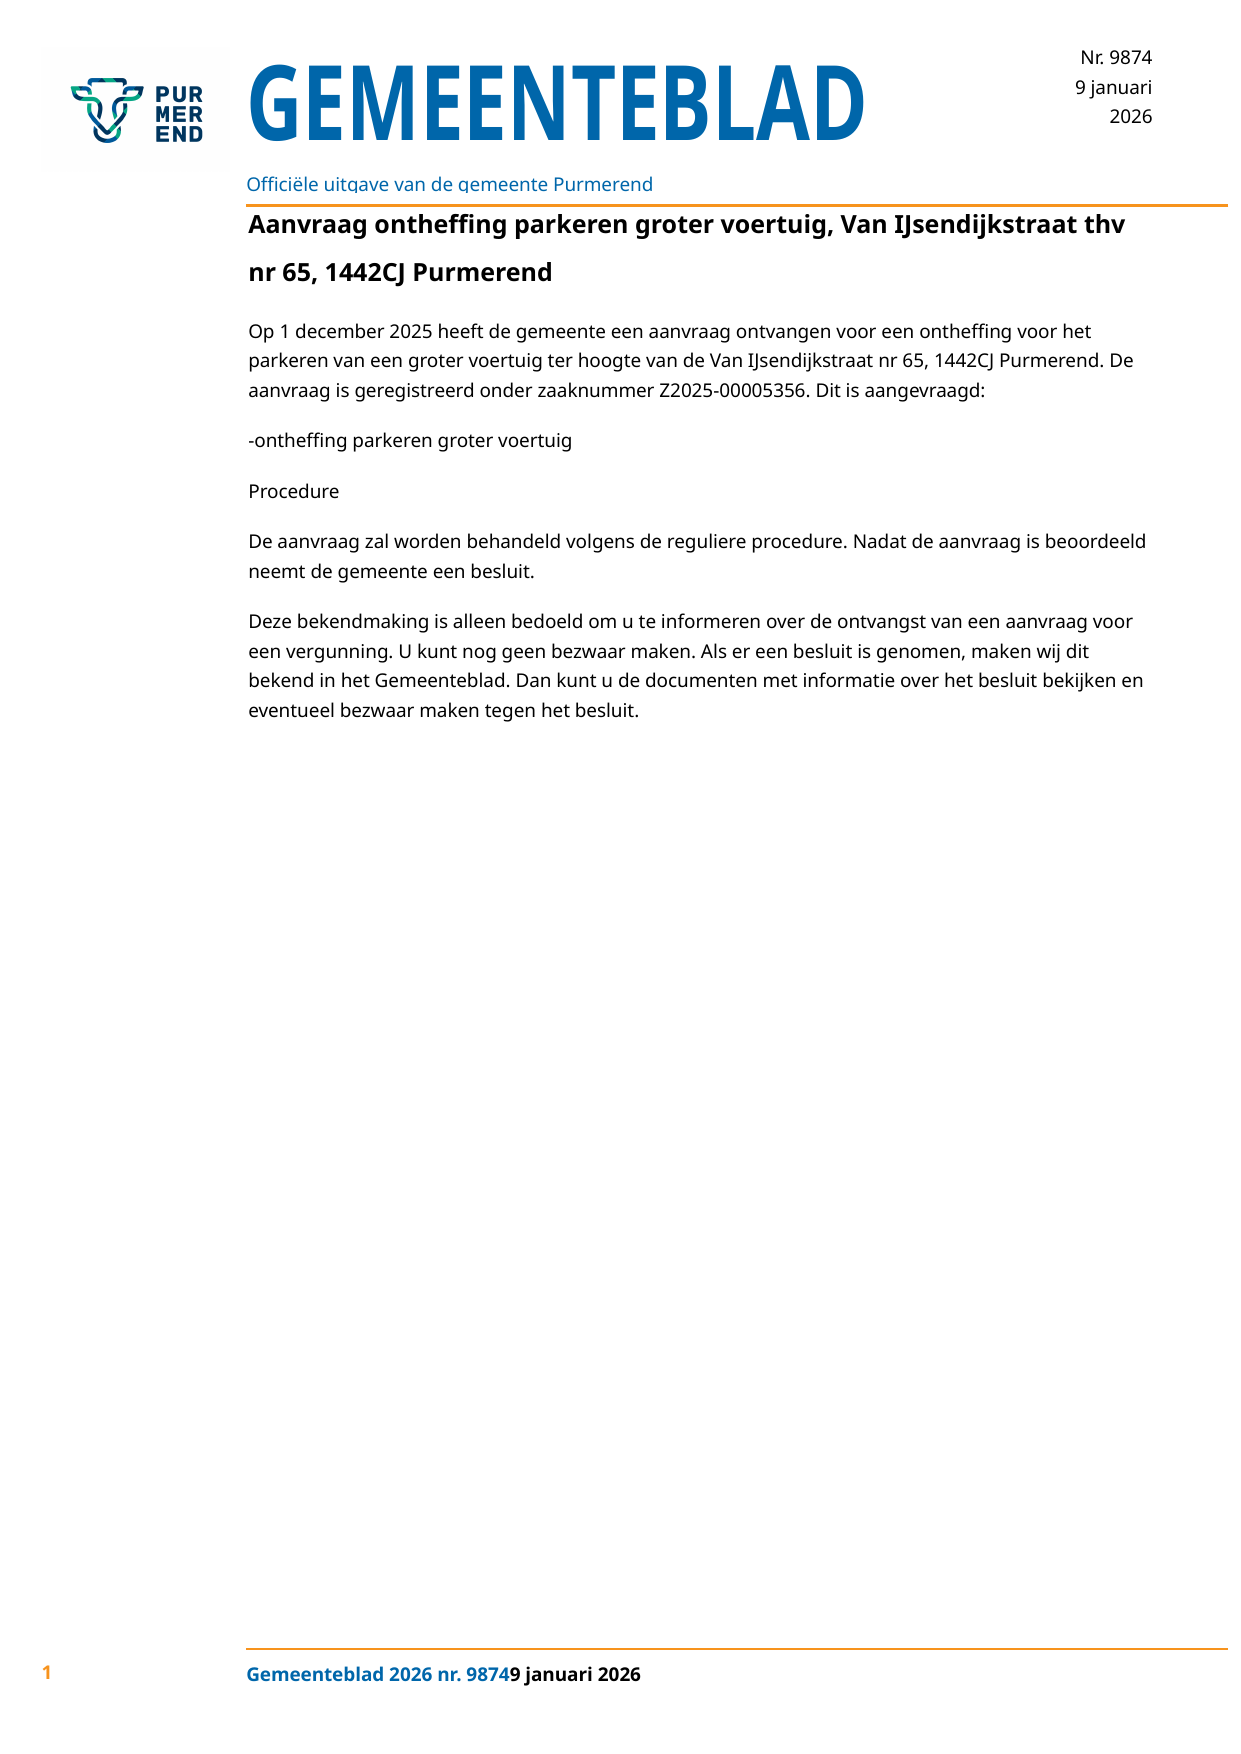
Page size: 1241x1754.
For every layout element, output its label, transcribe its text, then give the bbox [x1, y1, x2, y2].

text -ontheffing parkeren groter voertuig [248, 427, 1152, 453]
text Op 1 december 2025 heeft de gemeente een aanvraag ontvangen voor een ontheffing voor het parkeren van een groter voertuig ter hoogte van de Van IJsendijkstraat nr 65, 1442CJ Purmerend. De aanvraag is geregistreerd onder zaaknummer Z2025-00005356. Dit is aangevraagd: [248, 318, 1152, 403]
text De aanvraag zal worden behandeld volgens de reguliere procedure. Nadat de aanvraag is beoordeeld neemt de gemeente een besluit. [248, 528, 1152, 584]
text Procedure [248, 478, 1152, 504]
text Deze bekendmaking is alleen bedoeld om u te informeren over de ontvangst van een aanvraag voor een vergunning. U kunt nog geen bezwaar maken. Als er een besluit is genomen, maken wij dit bekend in het Gemeenteblad. Dan kunt u de documenten met informatie over het besluit bekijken en eventueel bezwaar maken tegen het besluit. [248, 608, 1152, 723]
text Aanvraag ontheffing parkeren groter voertuig, Van IJsendijkstraat thv nr 65, 1442CJ Purmerend [248, 207, 1152, 288]
picture [41, 47, 231, 172]
